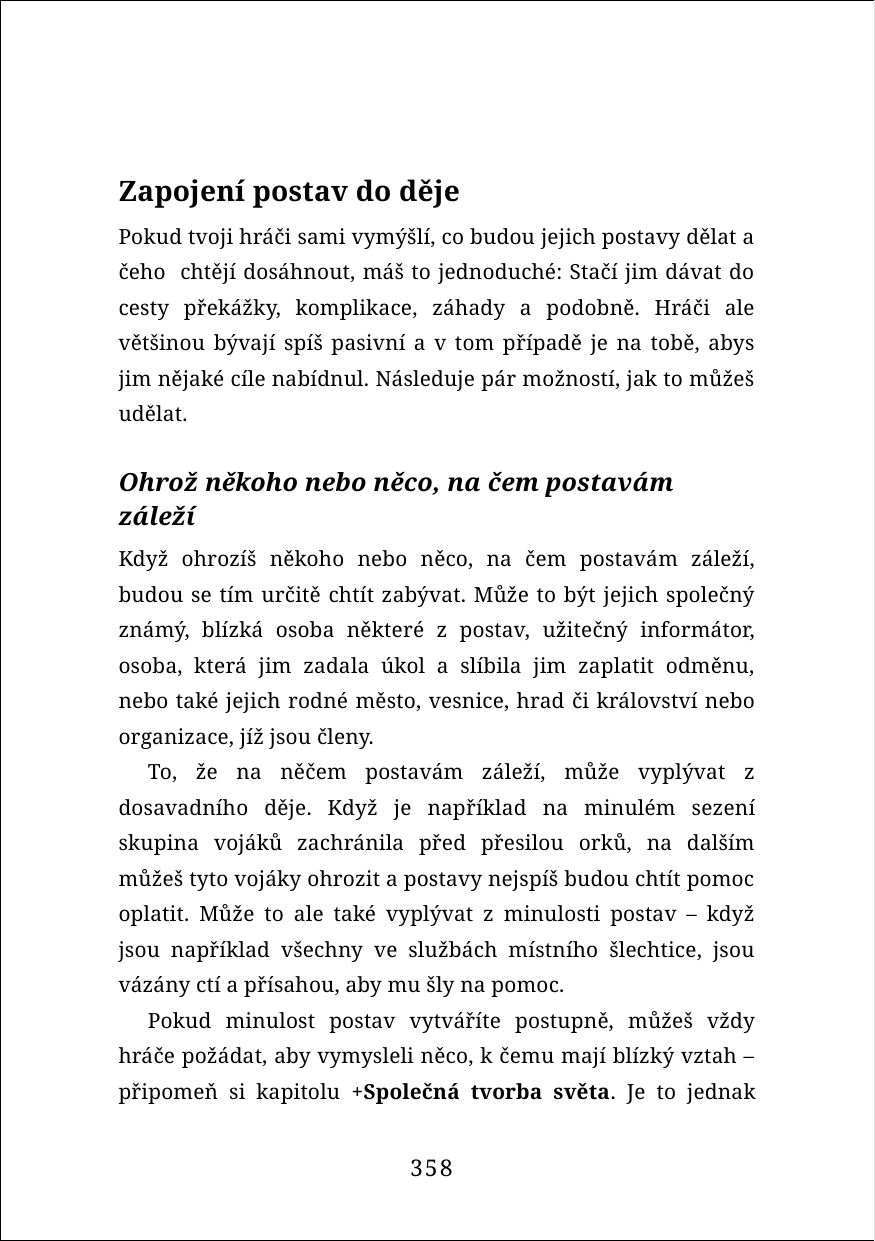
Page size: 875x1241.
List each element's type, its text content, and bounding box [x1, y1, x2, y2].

text Když ohrozíš někoho nebo něco, na čem postavám záleží, budou se tím určitě chtít zabývat. Může to být jejich společný známý, blízká osoba některé z postav, užitečný informátor, osoba, která jim zadala úkol a slíbila jim zaplatit odměnu, nebo také jejich rodné město, vesnice, hrad či království nebo organizace, jíž jsou členy. To, že na něčem postavám záleží, může vyplývat z dosavadního děje. Když je například na minulém sezení skupina vojáků zachránila před přesilou orků, na dalším můžeš tyto vojáky ohrozit a postavy nejspíš budou chtít pomoc oplatit. Může to ale také vyplývat z minulosti postav – když jsou například všechny ve službách místního šlechtice, jsou vázány ctí a přísahou, aby mu šly na pomoc. Pokud minulost postav vytváříte postupně, můžeš vždy hráče požádat, aby vymysleli něco, k čemu mají blízký vztah – připomeň si kapitolu +Společná tvorba světa. Je to jednak [118, 544, 756, 1106]
subtitle Ohrož někoho nebo něco, na čem postavám záleží [118, 464, 756, 533]
text Pokud tvoji hráči sami vymýšlí, co budou jejich postavy dělat a čeho chtějí dosáhnout, máš to jednoduché: Stačí jim dávat do cesty překážky, komplikace, záhady a podobně. Hráči ale většinou bývají spíš pasivní a v tom případě je na tobě, abys jim nějaké cíle nabídnul. Následuje pár možností, jak to můžeš udělat. [118, 222, 756, 428]
subtitle Zapojení postav do děje [118, 172, 756, 210]
